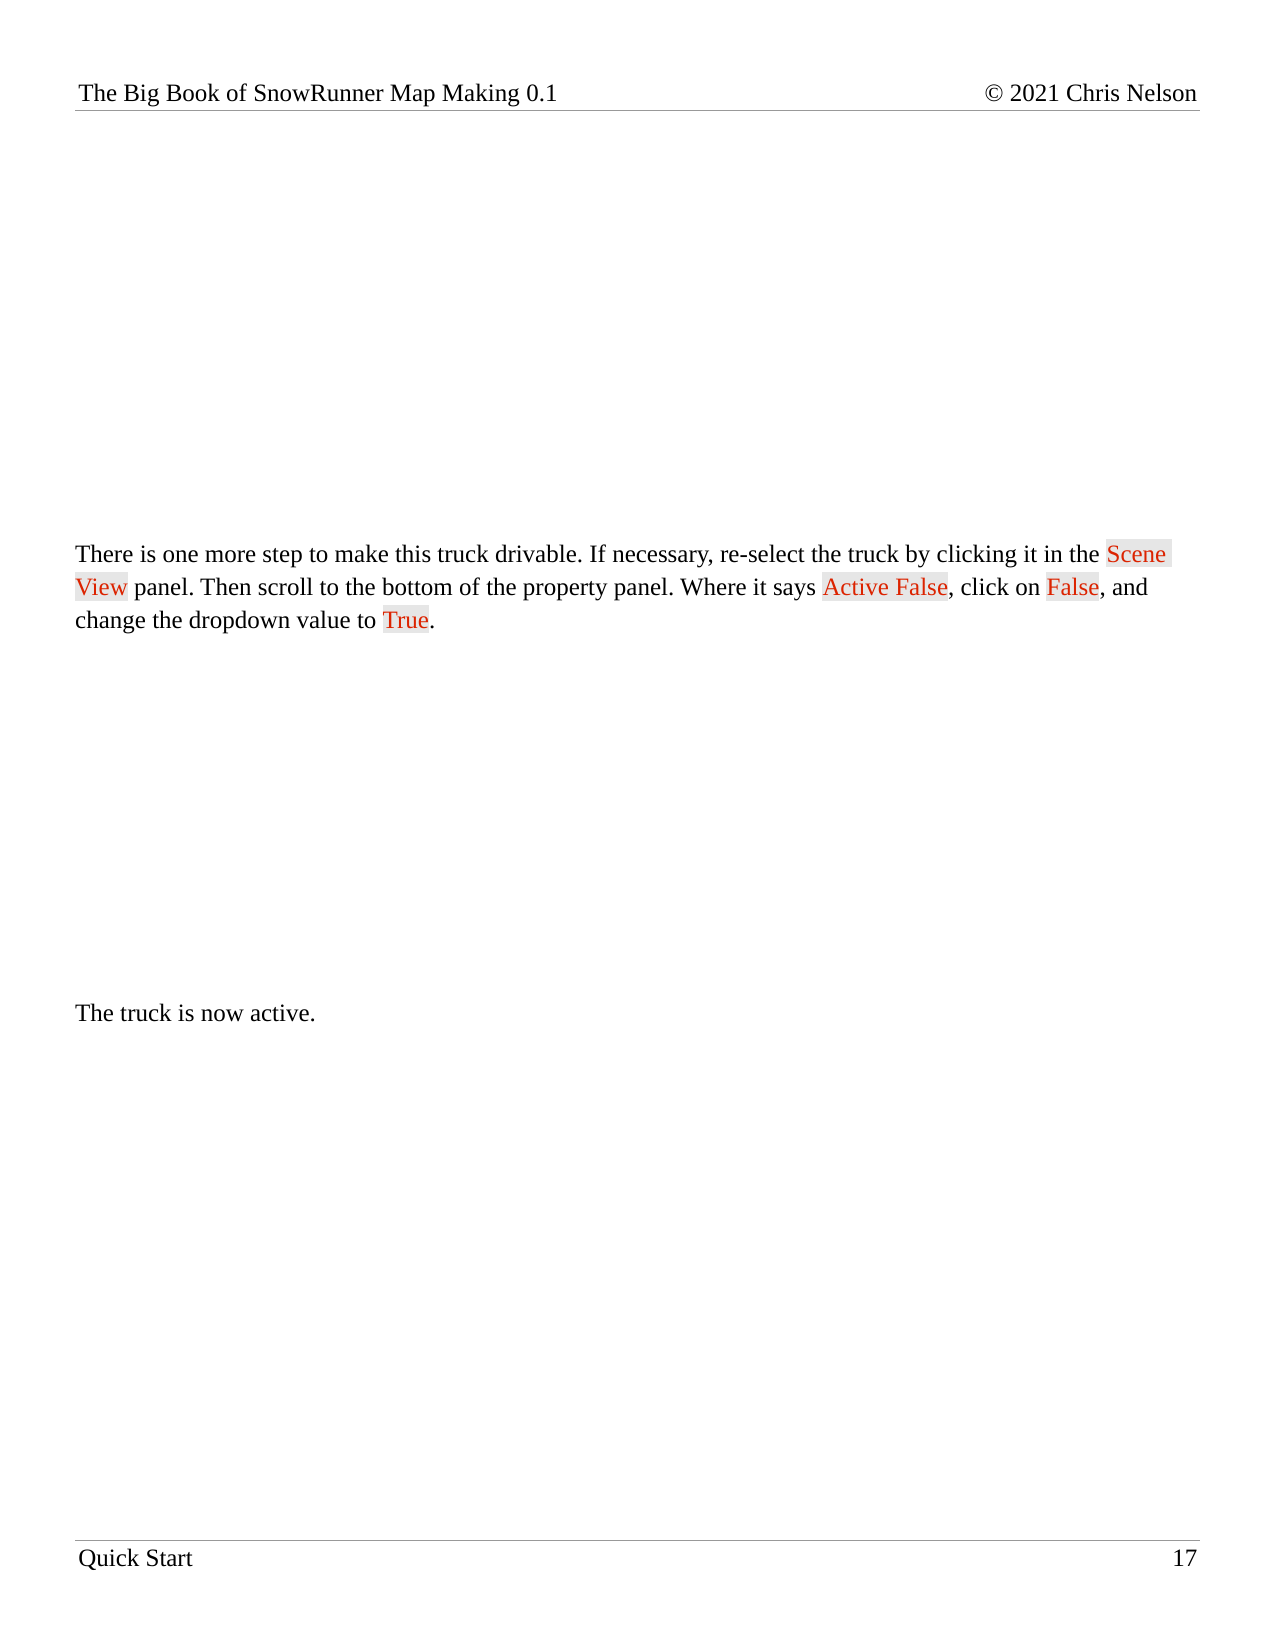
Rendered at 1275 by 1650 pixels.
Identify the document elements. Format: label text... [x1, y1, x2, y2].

text The truck is now active. [75, 998, 1200, 1027]
text There is one more step to make this truck drivable. If necessary, re-select the truck by clicking it in the Scene View panel. Then scroll to the bottom of the property panel. Where it says Active False, click on False, and change the dropdown value to True. [75, 539, 1200, 633]
